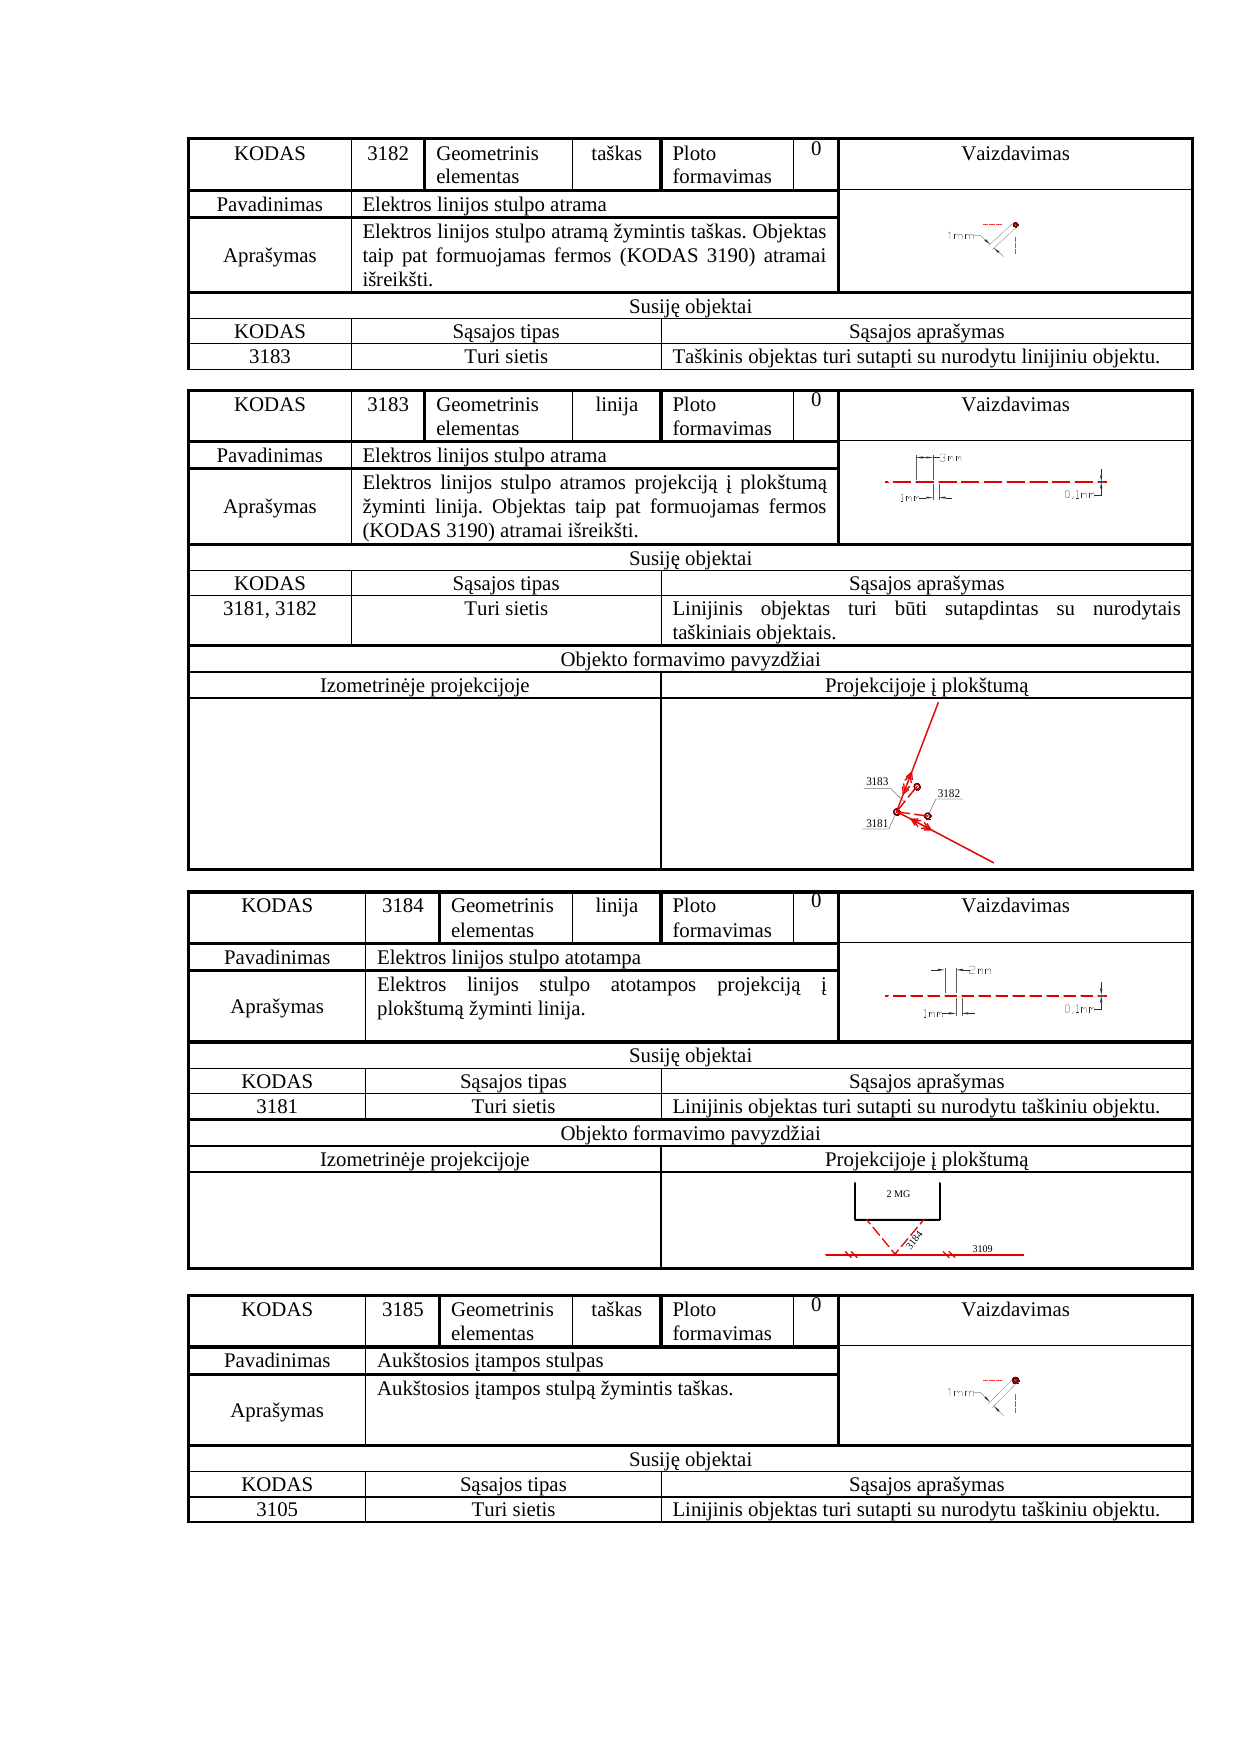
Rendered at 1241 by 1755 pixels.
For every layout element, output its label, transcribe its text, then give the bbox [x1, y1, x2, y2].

table_header KODAS [190, 894, 365, 942]
table_cell Linijinis objektas turi sutapti su nurodytu taškiniu objektu. [662, 1498, 1191, 1521]
table_header KODAS [190, 140, 351, 188]
table_cell Susiję objektai [190, 1447, 1191, 1471]
table_header Geometrinis elementas [441, 894, 572, 942]
table_cell Linijinis objektas turi būti sutapdintas su nurodytais taškiniais objektais. [662, 596, 1191, 644]
table_cell Projekcijoje į plokštumą [662, 673, 1191, 697]
table_header Ploto formavimas [663, 894, 793, 942]
table_cell 3183 [190, 344, 351, 368]
table_cell Elektros linijos stulpo atrama [352, 192, 837, 216]
table_cell Sąsajos tipas [352, 319, 661, 343]
table_cell Sąsajos aprašymas [662, 571, 1191, 595]
table_header Vaizdavimas [840, 140, 1191, 188]
table_cell Objekto formavimo pavyzdžiai [190, 647, 1191, 671]
table_cell [662, 1173, 1191, 1267]
table_cell [190, 699, 660, 868]
table_cell Elektros linijos stulpo atrama [352, 443, 837, 467]
table_header linija [573, 392, 659, 440]
table_cell Elektros linijos stulpo atotampa [366, 945, 837, 969]
table_header  [794, 1297, 837, 1345]
table_cell Aprašymas [190, 219, 351, 291]
table_cell Turi sietis [366, 1498, 661, 1521]
table_cell Sąsajos tipas [366, 1472, 661, 1496]
table_header KODAS [190, 1297, 365, 1345]
table_header Vaizdavimas [840, 894, 1191, 942]
table_cell 3181 [190, 1094, 365, 1118]
table_cell Pavadinimas [190, 1349, 365, 1372]
table_header  [794, 894, 837, 942]
table_header 3182 [352, 140, 423, 188]
table_cell Sąsajos tipas [366, 1069, 661, 1093]
table_cell Susiję objektai [190, 546, 1191, 569]
table_header 3184 [366, 894, 438, 942]
table_cell 3181, 3182 [190, 596, 351, 644]
table_header taškas [573, 140, 659, 188]
table_header  [794, 392, 837, 440]
table_cell [840, 441, 1191, 542]
table_cell Objekto formavimo pavyzdžiai [190, 1121, 1191, 1145]
table_header Geometrinis elementas [441, 1297, 572, 1345]
table_cell 3105 [190, 1498, 365, 1521]
table_header KODAS [190, 392, 351, 440]
table_cell Elektros linijos stulpo atramą žymintis taškas. Objektas taip pat formuojamas fermos (KODAS 3190) atramai išreikšti. [352, 219, 837, 291]
table_header taškas [573, 1297, 659, 1345]
table_cell Turi sietis [352, 344, 661, 368]
table_cell Turi sietis [352, 596, 661, 644]
table_cell Linijinis objektas turi sutapti su nurodytu taškiniu objektu. [662, 1094, 1191, 1118]
table_cell Turi sietis [366, 1094, 661, 1118]
table_header 3183 [352, 392, 423, 440]
table_cell Elektros linijos stulpo atramos projekciją į plokštumą žyminti linija. Objektas taip pat formuojamas fermos (KODAS 3190) atramai išreikšti. [352, 470, 837, 542]
table_header linija [573, 894, 659, 942]
table_cell Aprašymas [190, 470, 351, 542]
table_cell Sąsajos aprašymas [662, 1069, 1191, 1093]
table_cell [662, 699, 1191, 868]
table_cell Taškinis objektas turi sutapti su nurodytu linijiniu objektu. [662, 344, 1191, 368]
table_cell Pavadinimas [190, 443, 351, 467]
table_cell Aprašymas [190, 1376, 365, 1444]
table_cell [840, 943, 1191, 1040]
table_header  [794, 140, 837, 188]
table_header Geometrinis elementas [426, 140, 572, 188]
table_cell [840, 1346, 1191, 1444]
table_cell Projekcijoje į plokštumą [662, 1147, 1191, 1171]
table_cell Aprašymas [190, 972, 365, 1040]
table_cell Sąsajos aprašymas [662, 1472, 1191, 1496]
table_header Ploto formavimas [663, 140, 793, 188]
table_header Vaizdavimas [840, 1297, 1191, 1345]
table_header Geometrinis elementas [426, 392, 572, 440]
table_cell KODAS [190, 319, 351, 343]
table_cell Sąsajos tipas [352, 571, 661, 595]
table_cell [190, 1173, 660, 1267]
table_cell KODAS [190, 1069, 365, 1093]
table_cell Sąsajos aprašymas [662, 319, 1191, 343]
table_cell Izometrinėje projekcijoje [190, 1147, 660, 1171]
table_cell KODAS [190, 1472, 365, 1496]
table_cell Aukštosios įtampos stulpą žymintis taškas. [366, 1376, 837, 1444]
table_header 3185 [366, 1297, 438, 1345]
table_header Ploto formavimas [663, 392, 793, 440]
table_cell Aukštosios įtampos stulpas [366, 1349, 837, 1372]
table_cell [840, 190, 1191, 291]
table_cell Pavadinimas [190, 945, 365, 969]
table_header Ploto formavimas [663, 1297, 793, 1345]
table_cell Elektros linijos stulpo atotampos projekciją į plokštumą žyminti linija. [366, 972, 837, 1040]
table_cell Izometrinėje projekcijoje [190, 673, 660, 697]
table_cell Susiję objektai [190, 294, 1191, 318]
table_cell Pavadinimas [190, 192, 351, 216]
table_cell Susiję objektai [190, 1044, 1191, 1067]
table_header Vaizdavimas [840, 392, 1191, 440]
table_cell KODAS [190, 571, 351, 595]
